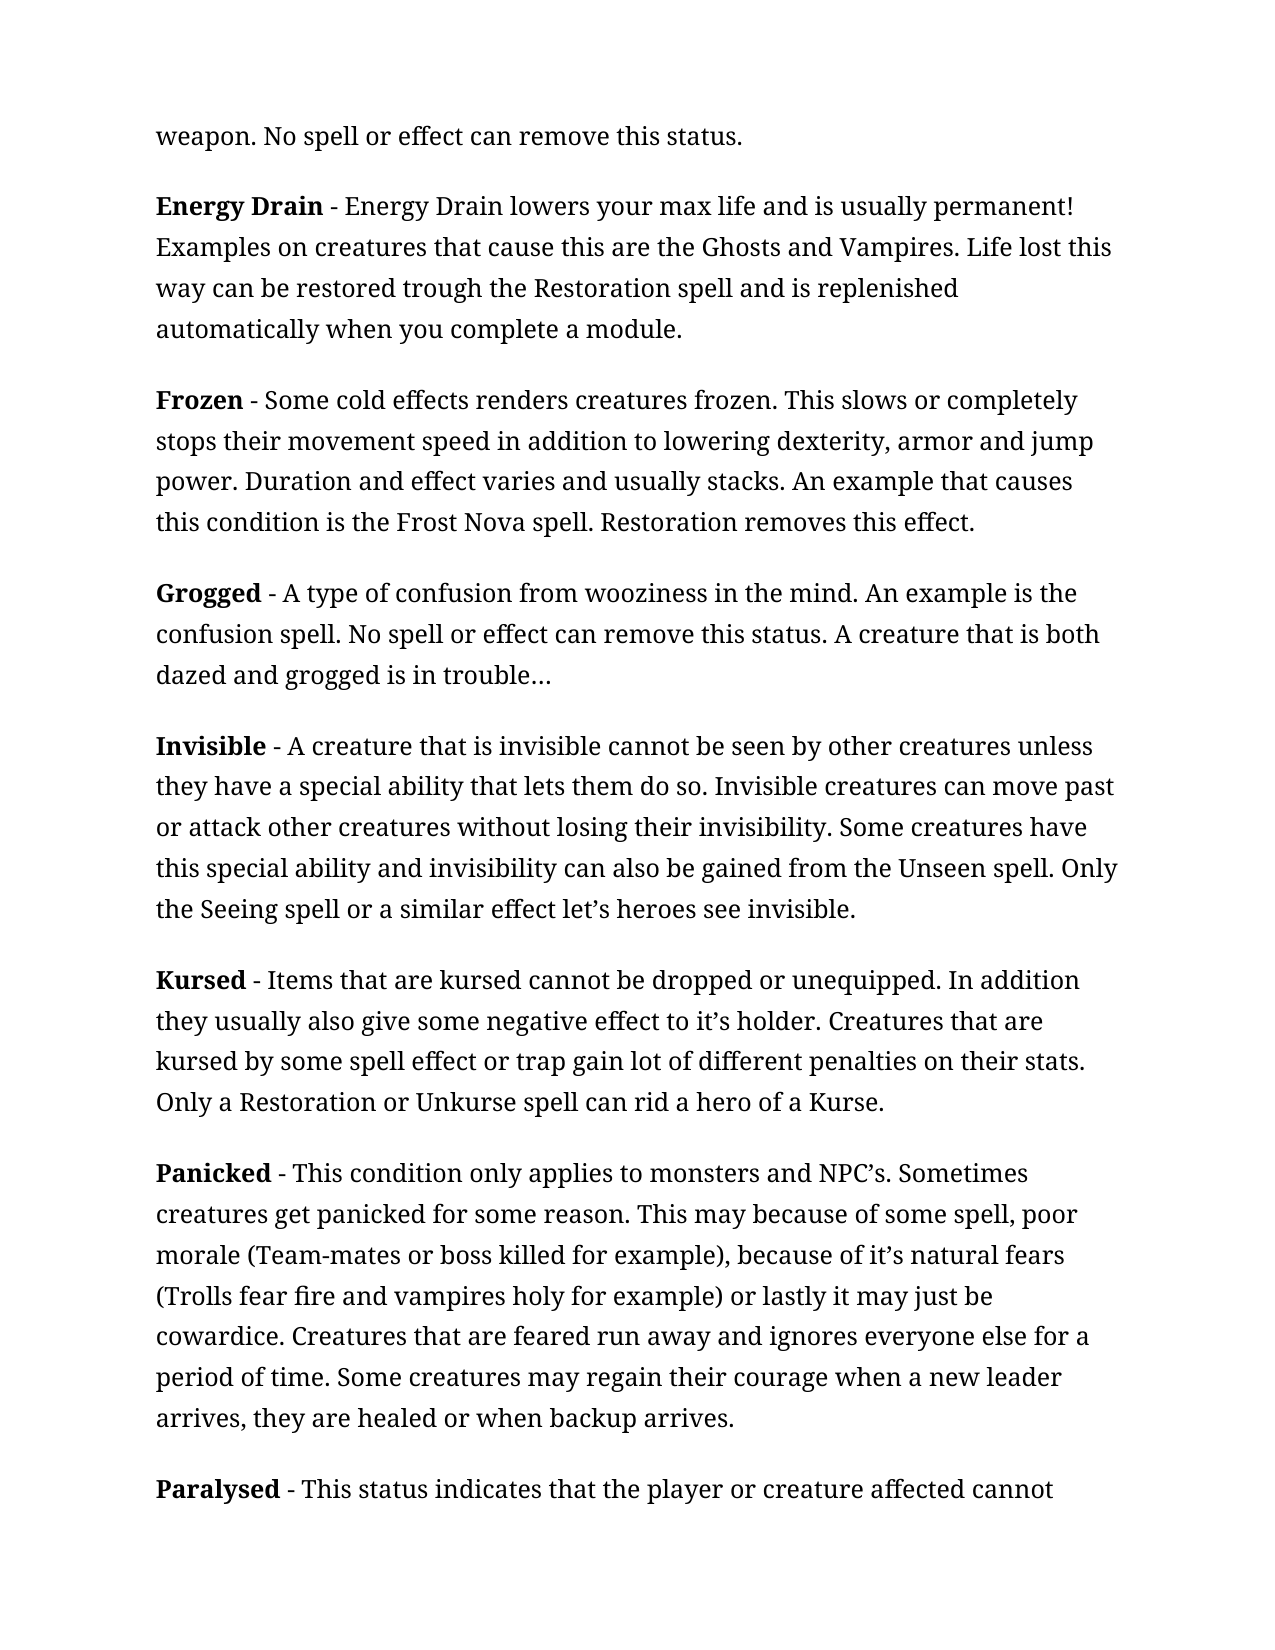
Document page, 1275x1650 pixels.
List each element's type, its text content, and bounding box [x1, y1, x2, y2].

text Panicked - This condition only applies to monsters and NPC’s. Sometimes creatures get panicked for some reason. This may because of some spell, poor morale (Team-mates or boss killed for example), because of it’s natural fears (Trolls fear fire and vampires holy for example) or lastly it may just be cowardice. Creatures that are feared run away and ignores everyone else for a period of time. Some creatures may regain their courage when a new leader arrives, they are healed or when backup arrives. [156, 1156, 1119, 1435]
text Grogged - A type of confusion from wooziness in the mind. An example is the confusion spell. No spell or effect can remove this status. A creature that is both dazed and grogged is in trouble… [156, 576, 1119, 691]
text weapon. No spell or effect can remove this status. [156, 118, 1119, 152]
text Invisible - A creature that is invisible cannot be seen by other creatures unless they have a special ability that lets them do so. Invisible creatures can move past or attack other creatures without losing their invisibility. Some creatures have this special ability and invisibility can also be gained from the Unseen spell. Only the Seeing spell or a similar effect let’s heroes see invisible. [156, 728, 1119, 926]
text Paralysed - This status indicates that the player or creature affected cannot [156, 1471, 1119, 1506]
text Frozen - Some cold effects renders creatures frozen. This slows or completely stops their movement speed in addition to lowering dexterity, armor and jump power. Duration and effect varies and usually stacks. An example that causes this condition is the Frost Nova spell. Restoration removes this effect. [156, 382, 1119, 539]
text Energy Drain - Energy Drain lowers your max life and is usually permanent! Examples on creatures that cause this are the Ghosts and Vampires. Life lost this way can be restored trough the Restoration spell and is replenished automatically when you complete a module. [156, 189, 1119, 346]
text Kursed - Items that are kursed cannot be dropped or unequipped. In addition they usually also give some negative effect to it’s holder. Creatures that are kursed by some spell effect or trap gain lot of different penalties on their stats. Only a Restoration or Unkurse spell can rid a hero of a Kurse. [156, 962, 1119, 1119]
